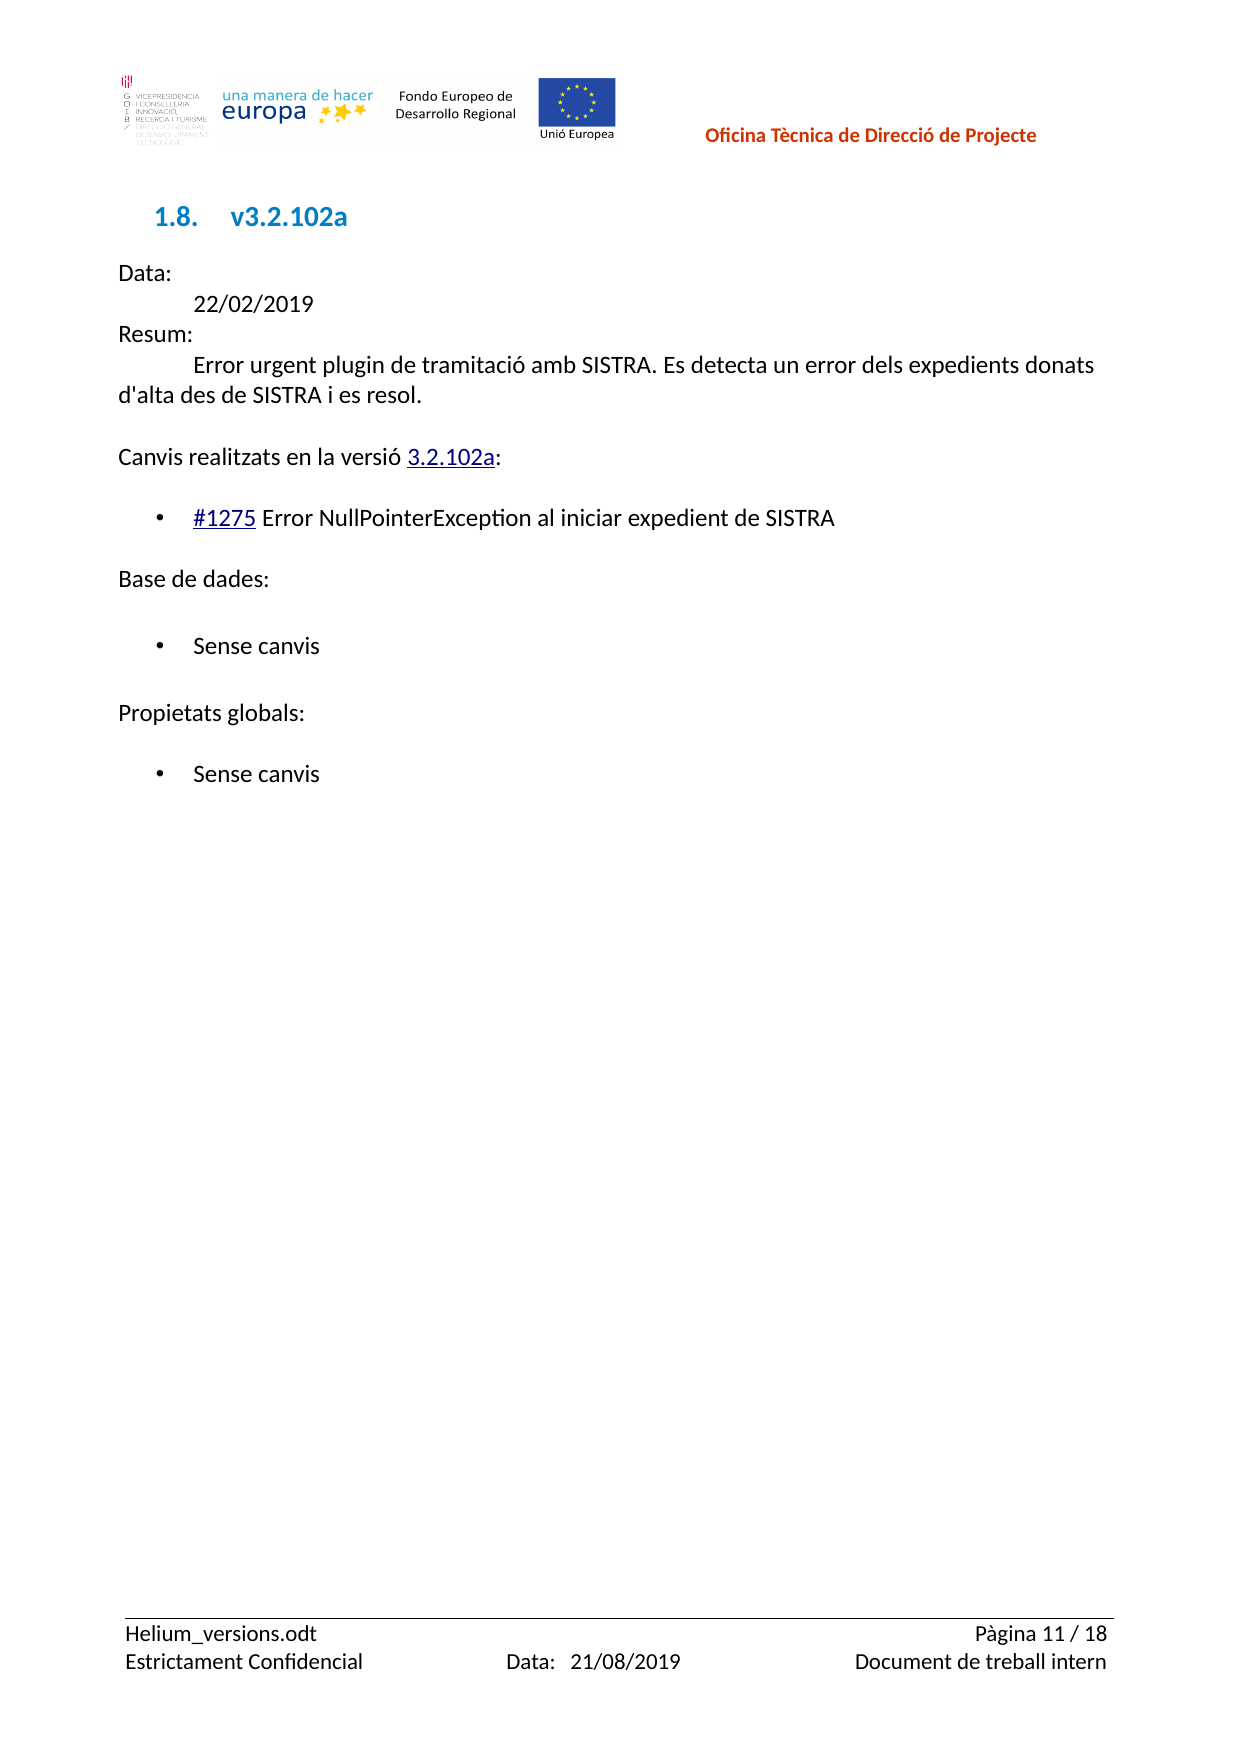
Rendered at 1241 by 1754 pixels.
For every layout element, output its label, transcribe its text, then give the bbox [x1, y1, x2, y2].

text 22/02/2019 [118, 288, 1122, 319]
text Data: [118, 258, 1122, 288]
list Sense canvis [156, 758, 1122, 788]
subtitle v3.2.102a [153, 198, 1122, 234]
text Canvis realitzats en la versió 3.2.102a: [118, 441, 1122, 471]
list Sense canvis [156, 630, 1122, 660]
picture [118, 73, 213, 147]
text Resum: [118, 319, 1122, 349]
text Propietats globals: [118, 697, 1122, 727]
picture [219, 73, 621, 147]
list #1275 Error NullPointerException al iniciar expedient de SISTRA [156, 502, 1122, 532]
text Error urgent plugin de tramitació amb SISTRA. Es detecta un error dels expedients donats d'alta des de SISTRA i es resol. [118, 349, 1122, 410]
text Base de dades: [118, 563, 1122, 593]
